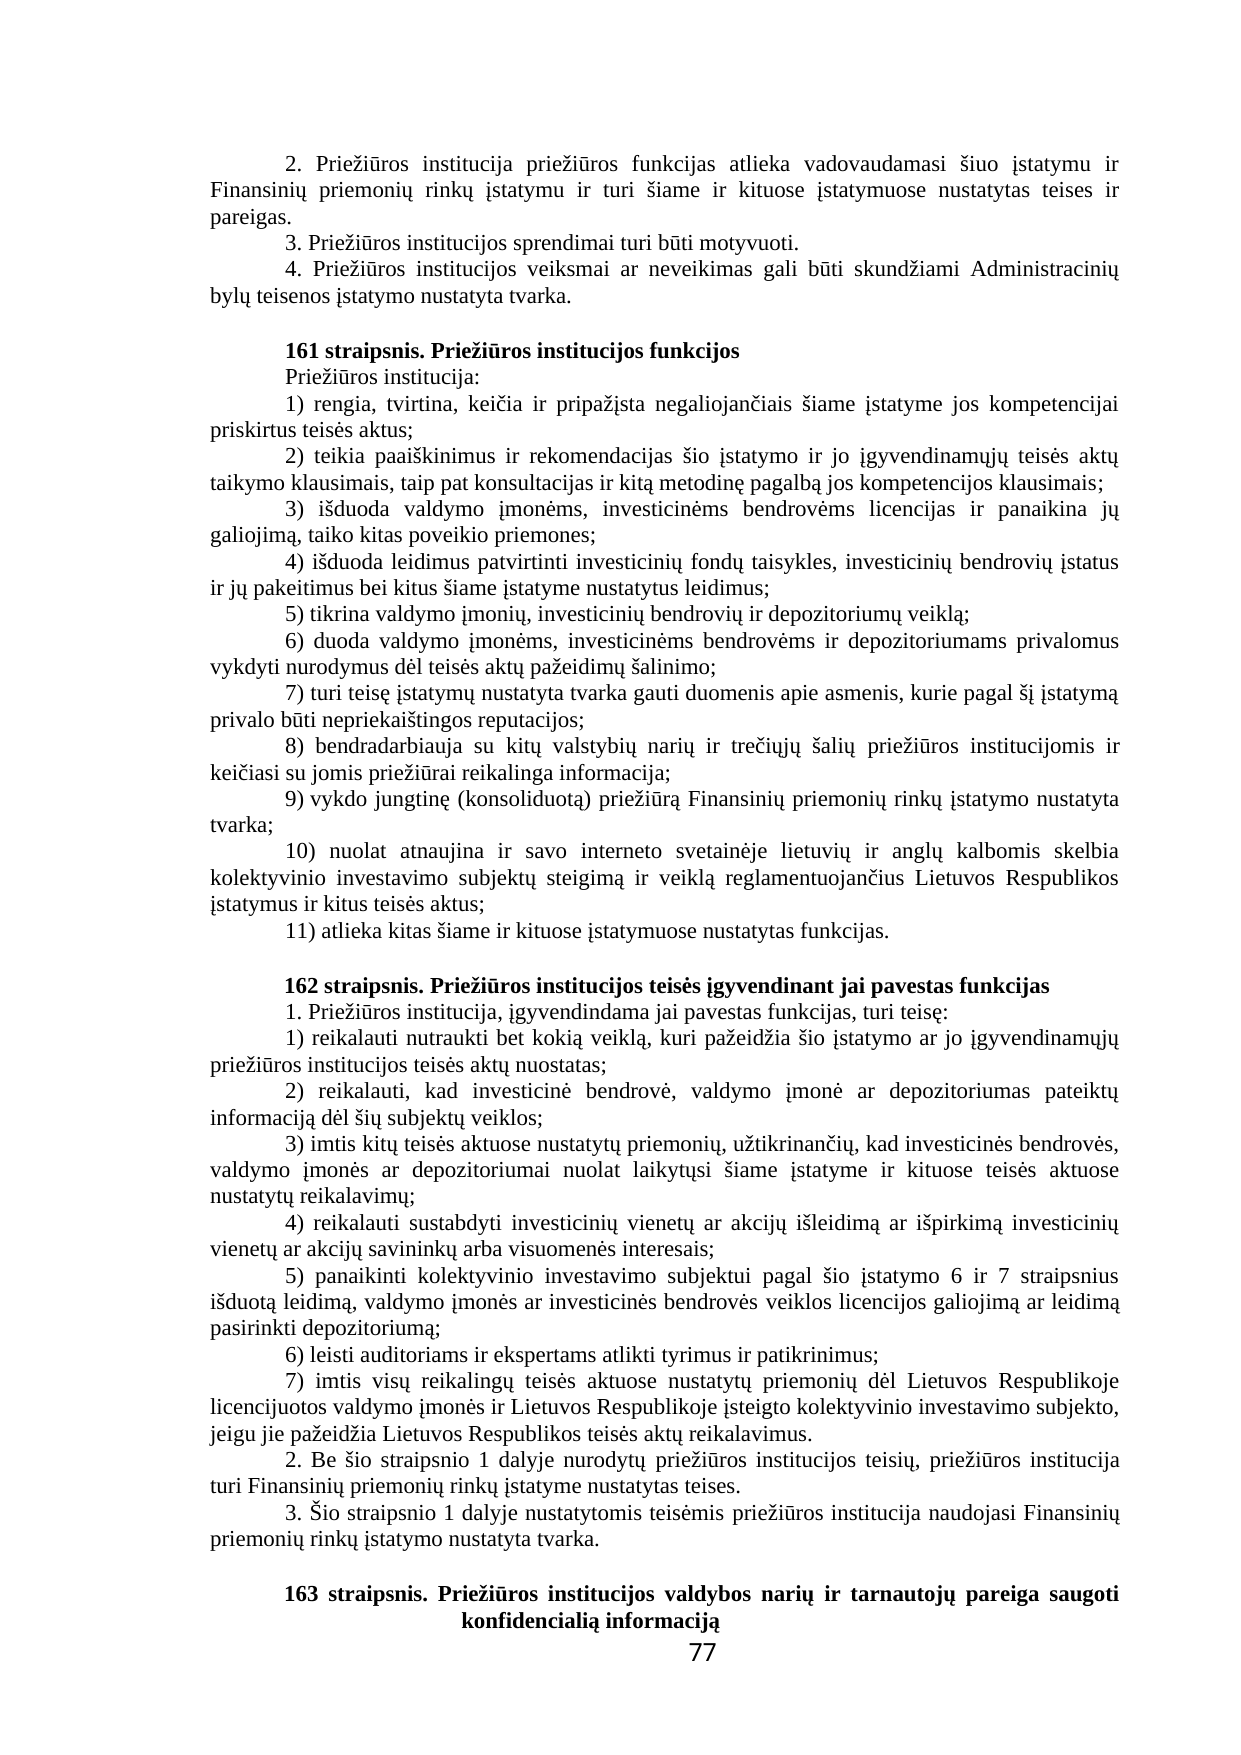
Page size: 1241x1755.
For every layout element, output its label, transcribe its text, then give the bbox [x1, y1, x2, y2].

text 6) duoda valdymo įmonėms, investicinėms bendrovėms ir depozitoriumams privalomus vykdyti nurodymus dėl teisės aktų pažeidimų šalinimo; [210, 627, 1120, 679]
text 1) reikalauti nutraukti bet kokią veiklą, kuri pažeidžia šio įstatymo ar jo įgyvendinamųjų priežiūros institucijos teisės aktų nuostatas; [210, 1024, 1120, 1077]
text 11) atlieka kitas šiame ir kituose įstatymuose nustatytas funkcijas. [210, 917, 1120, 943]
text 7) imtis visų reikalingų teisės aktuose nustatytų priemonių dėl Lietuvos Respublikoje licencijuotos valdymo įmonės ir Lietuvos Respublikoje įsteigto kolektyvinio investavimo subjekto, jeigu jie pažeidžia Lietuvos Respublikos teisės aktų reikalavimus. [210, 1367, 1120, 1446]
text 162 straipsnis. Priežiūros institucijos teisės įgyvendinant jai pavestas funkcijas [284, 972, 1120, 998]
text 3) imtis kitų teisės aktuose nustatytų priemonių, užtikrinančių, kad investicinės bendrovės, valdymo įmonės ar depozitoriumai nuolat laikytųsi šiame įstatyme ir kituose teisės aktuose nustatytų reikalavimų; [210, 1130, 1120, 1209]
text Priežiūros institucija: [210, 363, 1120, 389]
text 4) reikalauti sustabdyti investicinių vienetų ar akcijų išleidimą ar išpirkimą investicinių vienetų ar akcijų savininkų arba visuomenės interesais; [210, 1209, 1120, 1262]
text 2. Priežiūros institucija priežiūros funkcijas atlieka vadovaudamasi šiuo įstatymu ir Finansinių priemonių rinkų įstatymu ir turi šiame ir kituose įstatymuose nustatytas teises ir pareigas. [210, 150, 1120, 229]
text 4. Priežiūros institucijos veiksmai ar neveikimas gali būti skundžiami Administracinių bylų teisenos įstatymo nustatyta tvarka. [210, 255, 1120, 308]
text 3. Šio straipsnio 1 dalyje nustatytomis teisėmis priežiūros institucija naudojasi Finansinių priemonių rinkų įstatymo nustatyta tvarka. [210, 1499, 1120, 1552]
text 2) teikia paaiškinimus ir rekomendacijas šio įstatymo ir jo įgyvendinamųjų teisės aktų taikymo klausimais, taip pat konsultacijas ir kitą metodinę pagalbą jos kompetencijos klausimais; [210, 442, 1120, 495]
text 2. Be šio straipsnio 1 dalyje nurodytų priežiūros institucijos teisių, priežiūros institucija turi Finansinių priemonių rinkų įstatyme nustatytas teises. [210, 1446, 1120, 1499]
text 3. Priežiūros institucijos sprendimai turi būti motyvuoti. [210, 229, 1120, 255]
text 6) leisti auditoriams ir ekspertams atlikti tyrimus ir patikrinimus; [210, 1341, 1120, 1367]
text 3) išduoda valdymo įmonėms, investicinėms bendrovėms licencijas ir panaikina jų galiojimą, taiko kitas poveikio priemones; [210, 495, 1120, 548]
text 5) tikrina valdymo įmonių, investicinių bendrovių ir depozitoriumų veiklą; [210, 600, 1120, 627]
text 5) panaikinti kolektyvinio investavimo subjektui pagal šio įstatymo 6 ir 7 straipsnius išduotą leidimą, valdymo įmonės ar investicinės bendrovės veiklos licencijos galiojimą ar leidimą pasirinkti depozitoriumą; [210, 1262, 1120, 1341]
text 2) reikalauti, kad investicinė bendrovė, valdymo įmonė ar depozitoriumas pateiktų informaciją dėl šių subjektų veiklos; [210, 1077, 1120, 1130]
text 8) bendradarbiauja su kitų valstybių narių ir trečiųjų šalių priežiūros institucijomis ir keičiasi su jomis priežiūrai reikalinga informacija; [210, 732, 1120, 785]
text 161 straipsnis. Priežiūros institucijos funkcijos [210, 337, 1120, 363]
text 1. Priežiūros institucija, įgyvendindama jai pavestas funkcijas, turi teisę: [210, 998, 1120, 1024]
text 9) vykdo jungtinę (konsoliduotą) priežiūrą Finansinių priemonių rinkų įstatymo nustatyta tvarka; [210, 785, 1120, 838]
text 4) išduoda leidimus patvirtinti investicinių fondų taisykles, investicinių bendrovių įstatus ir jų pakeitimus bei kitus šiame įstatyme nustatytus leidimus; [210, 548, 1120, 600]
text 163 straipsnis. Priežiūros institucijos valdybos narių ir tarnautojų pareiga saugoti konfidencialią informaciją [284, 1580, 1120, 1633]
text 1) rengia, tvirtina, keičia ir pripažįsta negaliojančiais šiame įstatyme jos kompetencijai priskirtus teisės aktus; [210, 389, 1120, 442]
text 10) nuolat atnaujina ir savo interneto svetainėje lietuvių ir anglų kalbomis skelbia kolektyvinio investavimo subjektų steigimą ir veiklą reglamentuojančius Lietuvos Respublikos įstatymus ir kitus teisės aktus; [210, 838, 1120, 917]
text 7) turi teisę įstatymų nustatyta tvarka gauti duomenis apie asmenis, kurie pagal šį įstatymą privalo būti nepriekaištingos reputacijos; [210, 679, 1120, 732]
